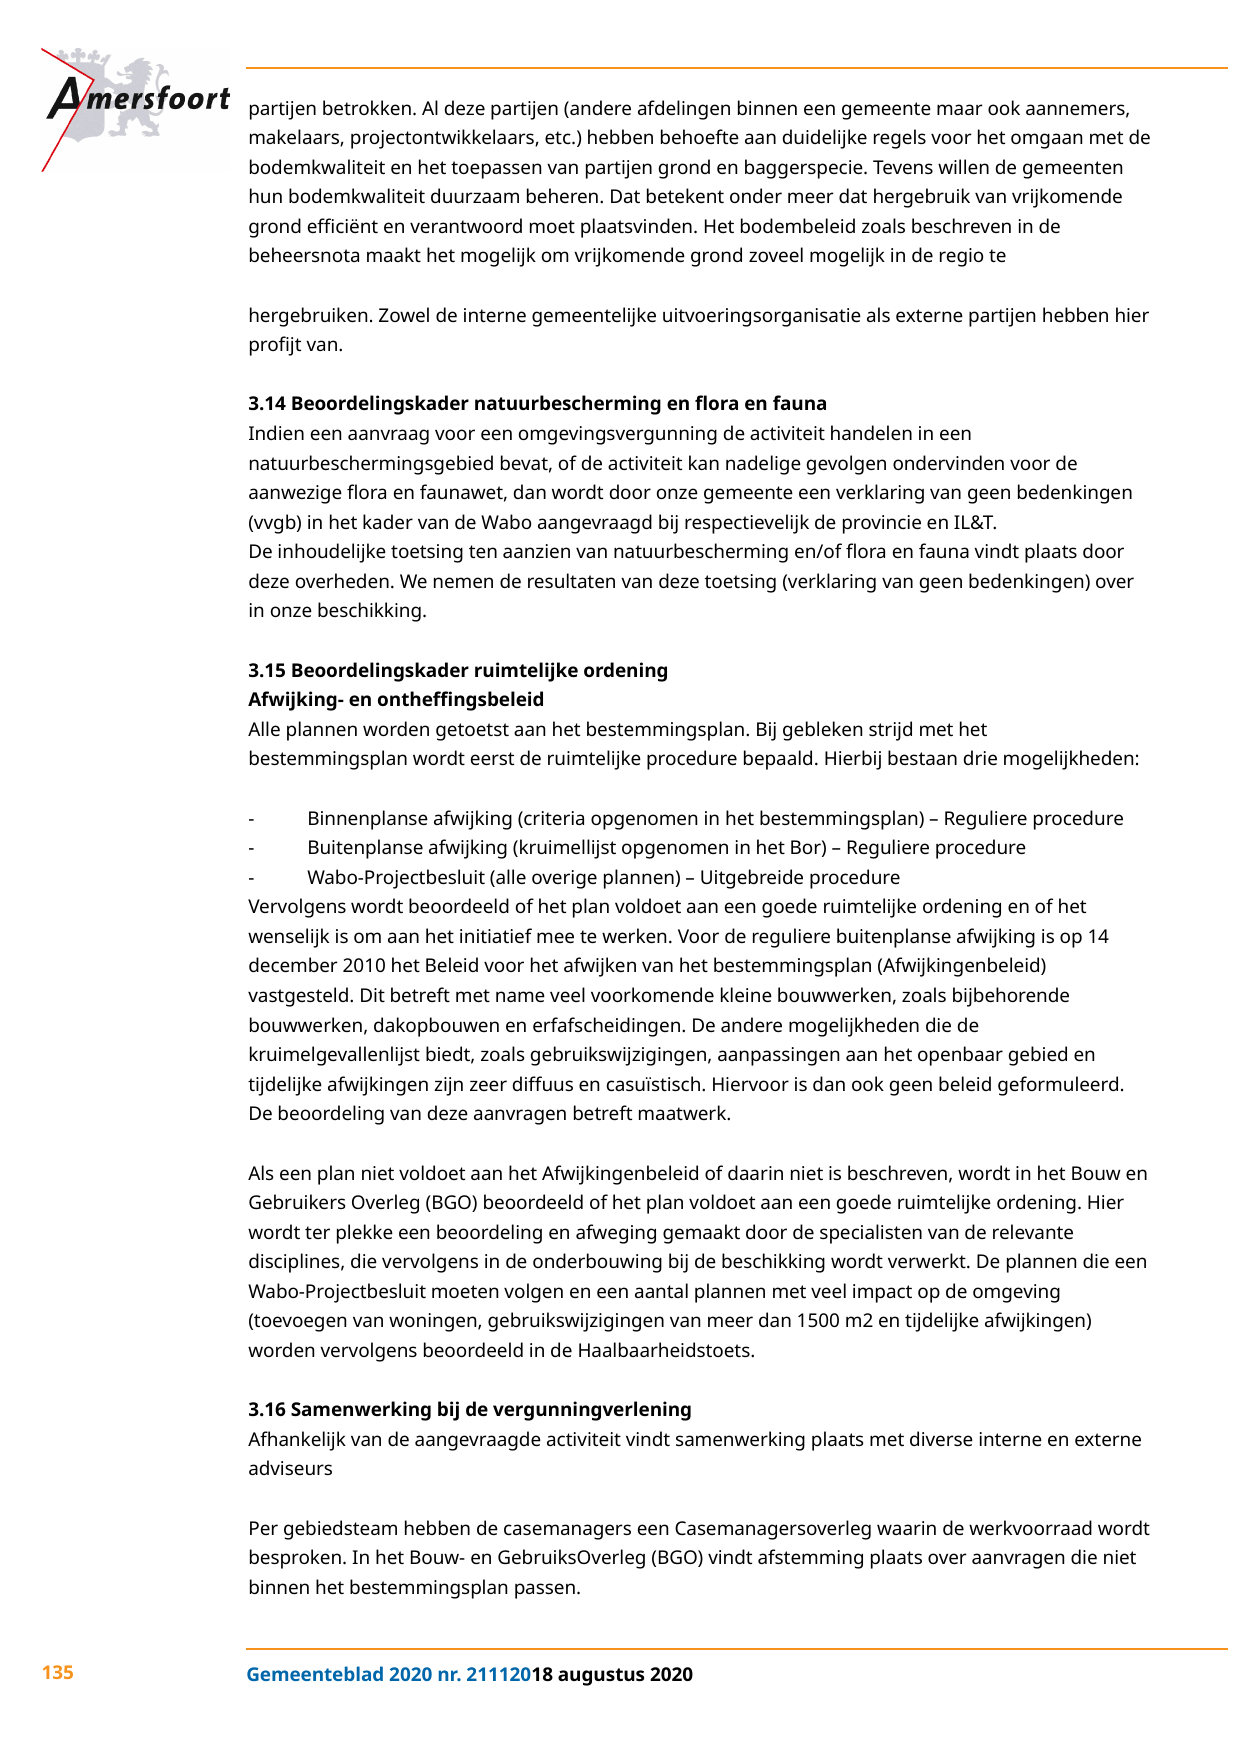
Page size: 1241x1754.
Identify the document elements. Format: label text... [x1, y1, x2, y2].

text partijen betrokken. Al deze partijen (andere afdelingen binnen een gemeente maar ook aannemers, makelaars, projectontwikkelaars, etc.) hebben behoefte aan duidelijke regels voor het omgaan met de bodemkwaliteit en het toepassen van partijen grond en baggerspecie. Tevens willen de gemeenten hun bodemkwaliteit duurzaam beheren. Dat betekent onder meer dat hergebruik van vrijkomende grond efficiënt en verantwoord moet plaatsvinden. Het bodembeleid zoals beschreven in de beheersnota maakt het mogelijk om vrijkomende grond zoveel mogelijk in de regio te [248, 95, 1152, 268]
list Buitenplanse afwijking (kruimellijst opgenomen in het Bor) – Reguliere procedure [248, 834, 1152, 860]
text Alle plannen worden getoetst aan het bestemmingsplan. Bij gebleken strijd met het bestemmingsplan wordt eerst de ruimtelijke procedure bepaald. Hierbij bestaan drie mogelijkheden: [248, 716, 1152, 771]
text hergebruiken. Zowel de interne gemeentelijke uitvoeringsorganisatie als externe partijen hebben hier profijt van. [248, 302, 1152, 357]
list Binnenplanse afwijking (criteria opgenomen in het bestemmingsplan) – Reguliere procedure [248, 805, 1152, 831]
text Afwijking- en ontheffingsbeleid [248, 686, 1152, 712]
text Als een plan niet voldoet aan het Afwijkingenbeleid of daarin niet is beschreven, wordt in het Bouw en Gebruikers Overleg (BGO) beoordeeld of het plan voldoet aan een goede ruimtelijke ordening. Hier wordt ter plekke een beoordeling en afweging gemaakt door de specialisten van de relevante disciplines, die vervolgens in de onderbouwing bij de beschikking wordt verwerkt. De plannen die een Wabo-Projectbesluit moeten volgen en een aantal plannen met veel impact op de omgeving (toevoegen van woningen, gebruikswijzigingen van meer dan 1500 m2 en tijdelijke afwijkingen) worden vervolgens beoordeeld in de Haalbaarheidstoets. [248, 1160, 1152, 1363]
text Indien een aanvraag voor een omgevingsvergunning de activiteit handelen in een natuurbeschermingsgebied bevat, of de activiteit kan nadelige gevolgen ondervinden voor de aanwezige flora en faunawet, dan wordt door onze gemeente een verklaring van geen bedenkingen (vvgb) in het kader van de Wabo aangevraagd bij respectievelijk de provincie en IL&T. [248, 420, 1152, 535]
list Wabo-Projectbesluit (alle overige plannen) – Uitgebreide procedure [248, 864, 1152, 890]
text Afhankelijk van de aangevraagde activiteit vindt samenwerking plaats met diverse interne en externe adviseurs [248, 1426, 1152, 1481]
text Vervolgens wordt beoordeeld of het plan voldoet aan een goede ruimtelijke ordening en of het wenselijk is om aan het initiatief mee te werken. Voor de reguliere buitenplanse afwijking is op 14 december 2010 het Beleid voor het afwijken van het bestemmingsplan (Afwijkingenbeleid) vastgesteld. Dit betreft met name veel voorkomende kleine bouwwerken, zoals bijbehorende bouwwerken, dakopbouwen en erfafscheidingen. De andere mogelijkheden die de kruimelgevallenlijst biedt, zoals gebruikswijzigingen, aanpassingen aan het openbaar gebied en tijdelijke afwijkingen zijn zeer diffuus en casuïstisch. Hiervoor is dan ook geen beleid geformuleerd. De beoordeling van deze aanvragen betreft maatwerk. [248, 893, 1152, 1126]
text Per gebiedsteam hebben de casemanagers een Casemanagersoverleg waarin de werkvoorraad wordt besproken. In het Bouw- en GebruiksOverleg (BGO) vindt afstemming plaats over aanvragen die niet binnen het bestemmingsplan passen. [248, 1515, 1152, 1600]
text 3.14 Beoordelingskader natuurbescherming en flora en fauna [248, 391, 1152, 416]
picture [41, 47, 231, 172]
text 3.15 Beoordelingskader ruimtelijke ordening [248, 657, 1152, 683]
text 3.16 Samenwerking bij de vergunningverlening [248, 1396, 1152, 1422]
text De inhoudelijke toetsing ten aanzien van natuurbescherming en/of flora en fauna vindt plaats door deze overheden. We nemen de resultaten van deze toetsing (verklaring van geen bedenkingen) over in onze beschikking. [248, 538, 1152, 623]
